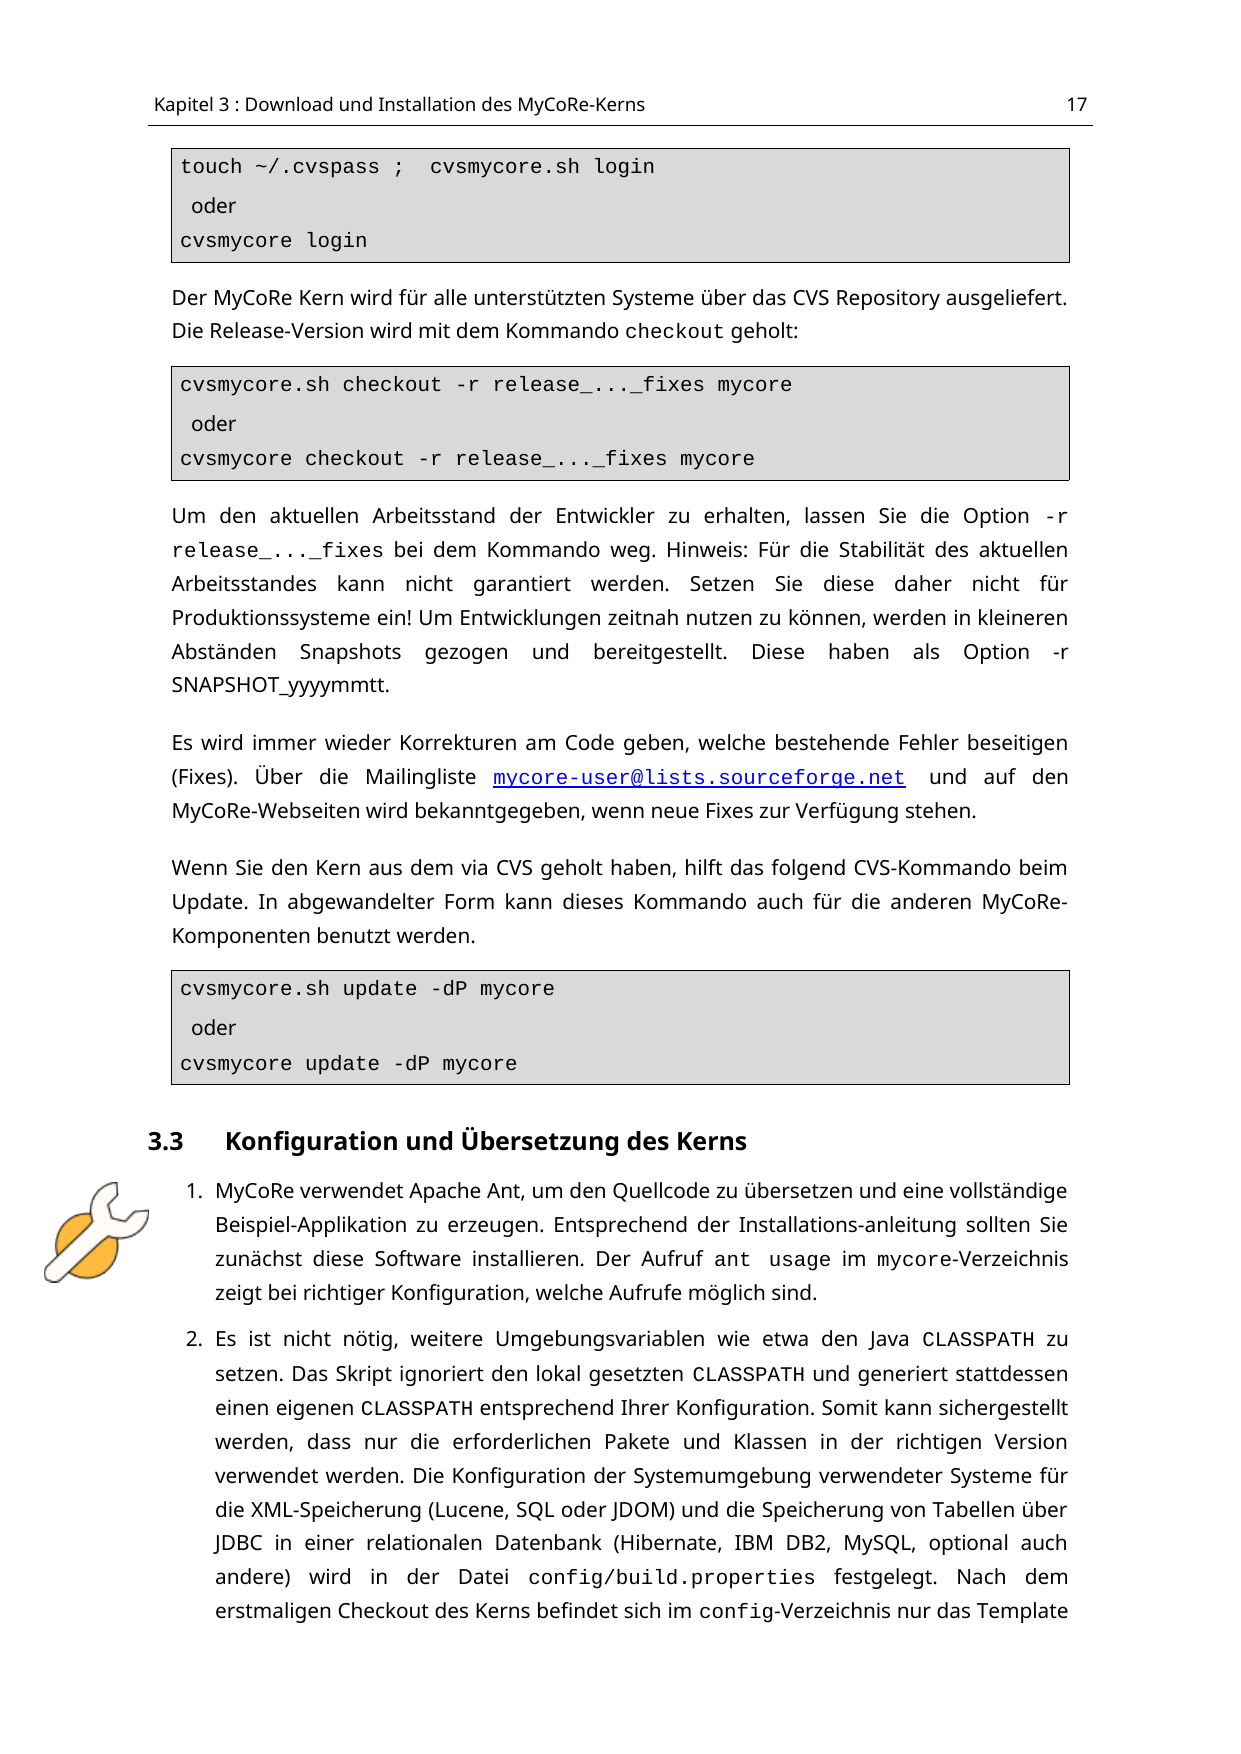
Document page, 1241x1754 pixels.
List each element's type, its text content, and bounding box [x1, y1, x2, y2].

text cvsmycore login [172, 222, 1069, 262]
text Der MyCoRe Kern wird für alle unterstützten Systeme über das CVS Repository ausgeliefert. Die Release-Version wird mit dem Kommando checkout geholt: [171, 283, 1069, 345]
text oder [172, 1005, 1069, 1041]
list Es ist nicht nötig, weitere Umgebungsvariablen wie etwa den Java CLASSPATH zu setzen. Das Skript ignoriert den lokal gesetzten CLASSPATH und generiert stattdessen einen eigenen CLASSPATH entsprechend Ihrer Konfiguration. Somit kann sichergestellt werden, dass nur die erforderlichen Pakete und Klassen in der richtigen Version verwendet werden. Die Konfiguration der Systemumgebung verwendeter Systeme für die XML-Speicherung (Lucene, SQL oder JDOM) und die Speicherung von Tabellen über JDBC in einer relationalen Datenbank (Hibernate, IBM DB2, MySQL, optional auch andere) wird in der Datei config/build.properties festgelegt. Nach dem erstmaligen Checkout des Kerns befindet sich im config-Verzeichnis nur das Template [148, 1324, 1069, 1625]
text cvsmycore.sh checkout -r release_..._fixes mycore [172, 367, 1069, 397]
text Wenn Sie den Kern aus dem via CVS geholt haben, hilft das folgend CVS-Kommando beim Update. In abgewandelter Form kann dieses Kommando auch für die anderen MyCoRe-Komponenten benutzt werden. [171, 853, 1069, 949]
text oder [172, 401, 1069, 437]
text Es wird immer wieder Korrekturen am Code geben, welche bestehende Fehler beseitigen (Fixes). Über die Mailingliste mycore-user@lists.sourceforge.net und auf den MyCoRe-Webseiten wird bekanntgegeben, wenn neue Fixes zur Verfügung stehen. [171, 728, 1069, 824]
text cvsmycore update -dP mycore [172, 1044, 1069, 1084]
list MyCoRe verwendet Apache Ant, um den Quellcode zu übersetzen und eine vollständige Beispiel-Applikation zu erzeugen. Entsprechend der Installations-anleitung sollten Sie zunächst diese Software installieren. Der Aufruf ant usage im mycore-Verzeichnis zeigt bei richtiger Konfiguration, welche Aufrufe möglich sind. [148, 1176, 1069, 1306]
text cvsmycore checkout -r release_..._fixes mycore [172, 440, 1069, 480]
subtitle Konfiguration und Übersetzung des Kerns [148, 1124, 1092, 1158]
text Um den aktuellen Arbeitsstand der Entwickler zu erhalten, lassen Sie die Option -r release_..._fixes bei dem Kommando weg. Hinweis: Für die Stabilität des aktuellen Arbeitsstandes kann nicht garantiert werden. Setzen Sie diese daher nicht für Produktionssysteme ein! Um Entwicklungen zeitnah nutzen zu können, werden in kleineren Abständen Snapshots gezogen und bereitgestellt. Diese haben als Option -r SNAPSHOT_yyyymmtt. [171, 501, 1069, 699]
text oder [172, 183, 1069, 219]
text cvsmycore.sh update -dP mycore [172, 971, 1069, 1002]
text touch ~/.cvspass ; cvsmycore.sh login [172, 149, 1069, 179]
picture [44, 1182, 149, 1283]
